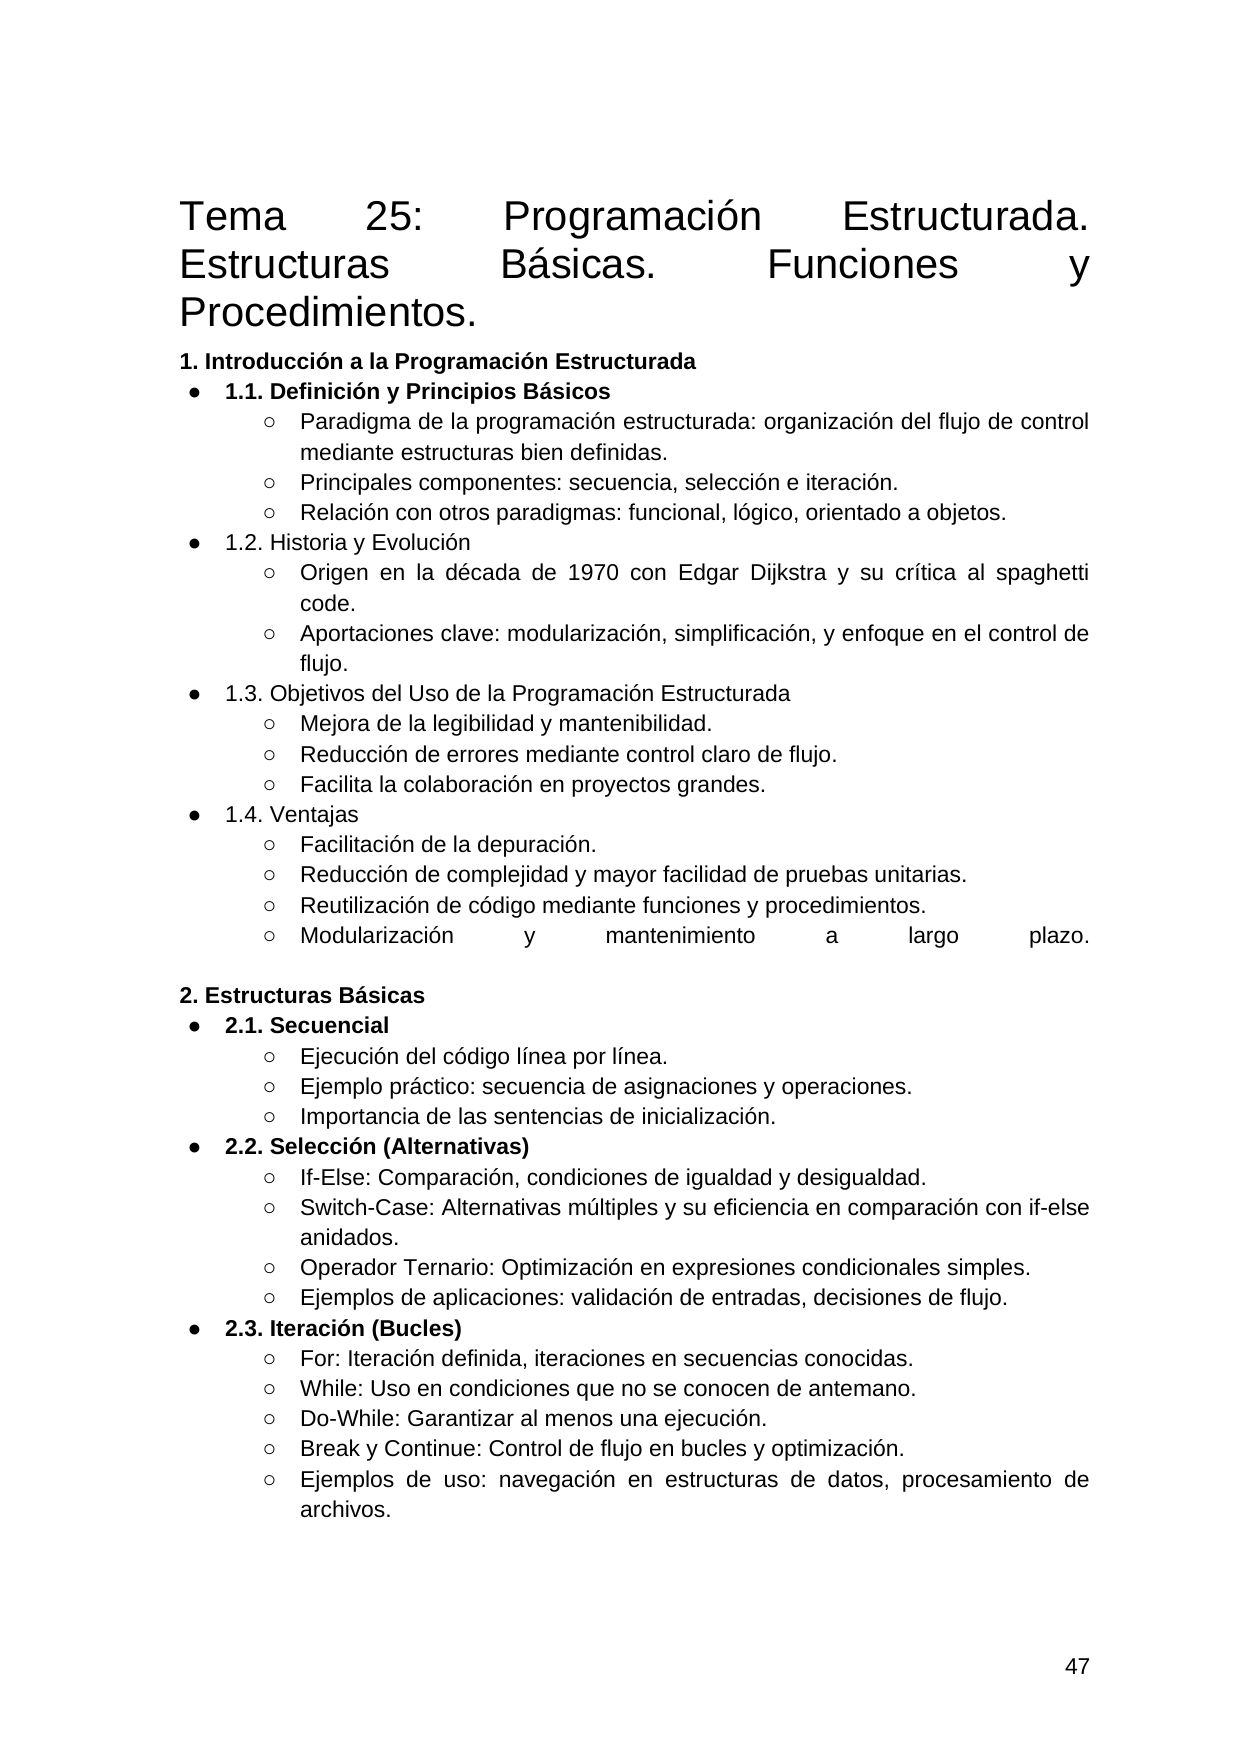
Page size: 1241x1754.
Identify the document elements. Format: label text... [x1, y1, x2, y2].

list Facilitación de la depuración. [262, 831, 1090, 858]
list Ejemplos de aplicaciones: validación de entradas, decisiones de flujo. [262, 1284, 1090, 1311]
list 1.3. Objetivos del Uso de la Programación Estructurada [187, 680, 1090, 707]
list 1.2. Historia y Evolución [187, 529, 1090, 556]
list 1.4. Ventajas [187, 801, 1090, 827]
list While: Uso en condiciones que no se conocen de antemano. [262, 1375, 1090, 1401]
subtitle Tema 25: Programación Estructurada. Estructuras Básicas. Funciones y Procedimientos. [179, 192, 1090, 335]
list 2.2. Selección (Alternativas) [187, 1133, 1090, 1160]
list Switch-Case: Alternativas múltiples y su eficiencia en comparación con if-else anidados. [262, 1194, 1090, 1250]
list If-Else: Comparación, condiciones de igualdad y desigualdad. [262, 1163, 1090, 1190]
list Relación con otros paradigmas: funcional, lógico, orientado a objetos. [262, 499, 1090, 525]
list Modularización y mantenimiento a largo plazo. [262, 922, 1090, 978]
list Reducción de complejidad y mayor facilidad de pruebas unitarias. [262, 861, 1090, 888]
list 1.1. Definición y Principios Básicos [187, 378, 1090, 404]
list Paradigma de la programación estructurada: organización del flujo de control mediante estructuras bien definidas. [262, 408, 1090, 465]
list Principales componentes: secuencia, selección e iteración. [262, 469, 1090, 495]
list Do-While: Garantizar al menos una ejecución. [262, 1405, 1090, 1432]
list Facilita la colaboración en proyectos grandes. [262, 771, 1090, 797]
list Ejemplo práctico: secuencia de asignaciones y operaciones. [262, 1073, 1090, 1099]
list 2.3. Iteración (Bucles) [187, 1314, 1090, 1341]
list Operador Ternario: Optimización en expresiones condicionales simples. [262, 1254, 1090, 1281]
list Ejecución del código línea por línea. [262, 1043, 1090, 1069]
text 1. Introducción a la Programación Estructurada [179, 348, 1090, 374]
list Ejemplos de uso: navegación en estructuras de datos, procesamiento de archivos. [262, 1466, 1090, 1552]
list Mejora de la legibilidad y mantenibilidad. [262, 710, 1090, 737]
list Origen en la década de 1970 con Edgar Dijkstra y su crítica al spaghetti code. [262, 559, 1090, 616]
list Reducción de errores mediante control claro de flujo. [262, 741, 1090, 767]
list Importancia de las sentencias de inicialización. [262, 1103, 1090, 1129]
list Break y Continue: Control de flujo en bucles y optimización. [262, 1435, 1090, 1462]
list For: Iteración definida, iteraciones en secuencias conocidas. [262, 1345, 1090, 1371]
list Aportaciones clave: modularización, simplificación, y enfoque en el control de flujo. [262, 620, 1090, 676]
text 2. Estructuras Básicas [179, 982, 1090, 1009]
list 2.1. Secuencial [187, 1012, 1090, 1039]
list Reutilización de código mediante funciones y procedimientos. [262, 892, 1090, 918]
